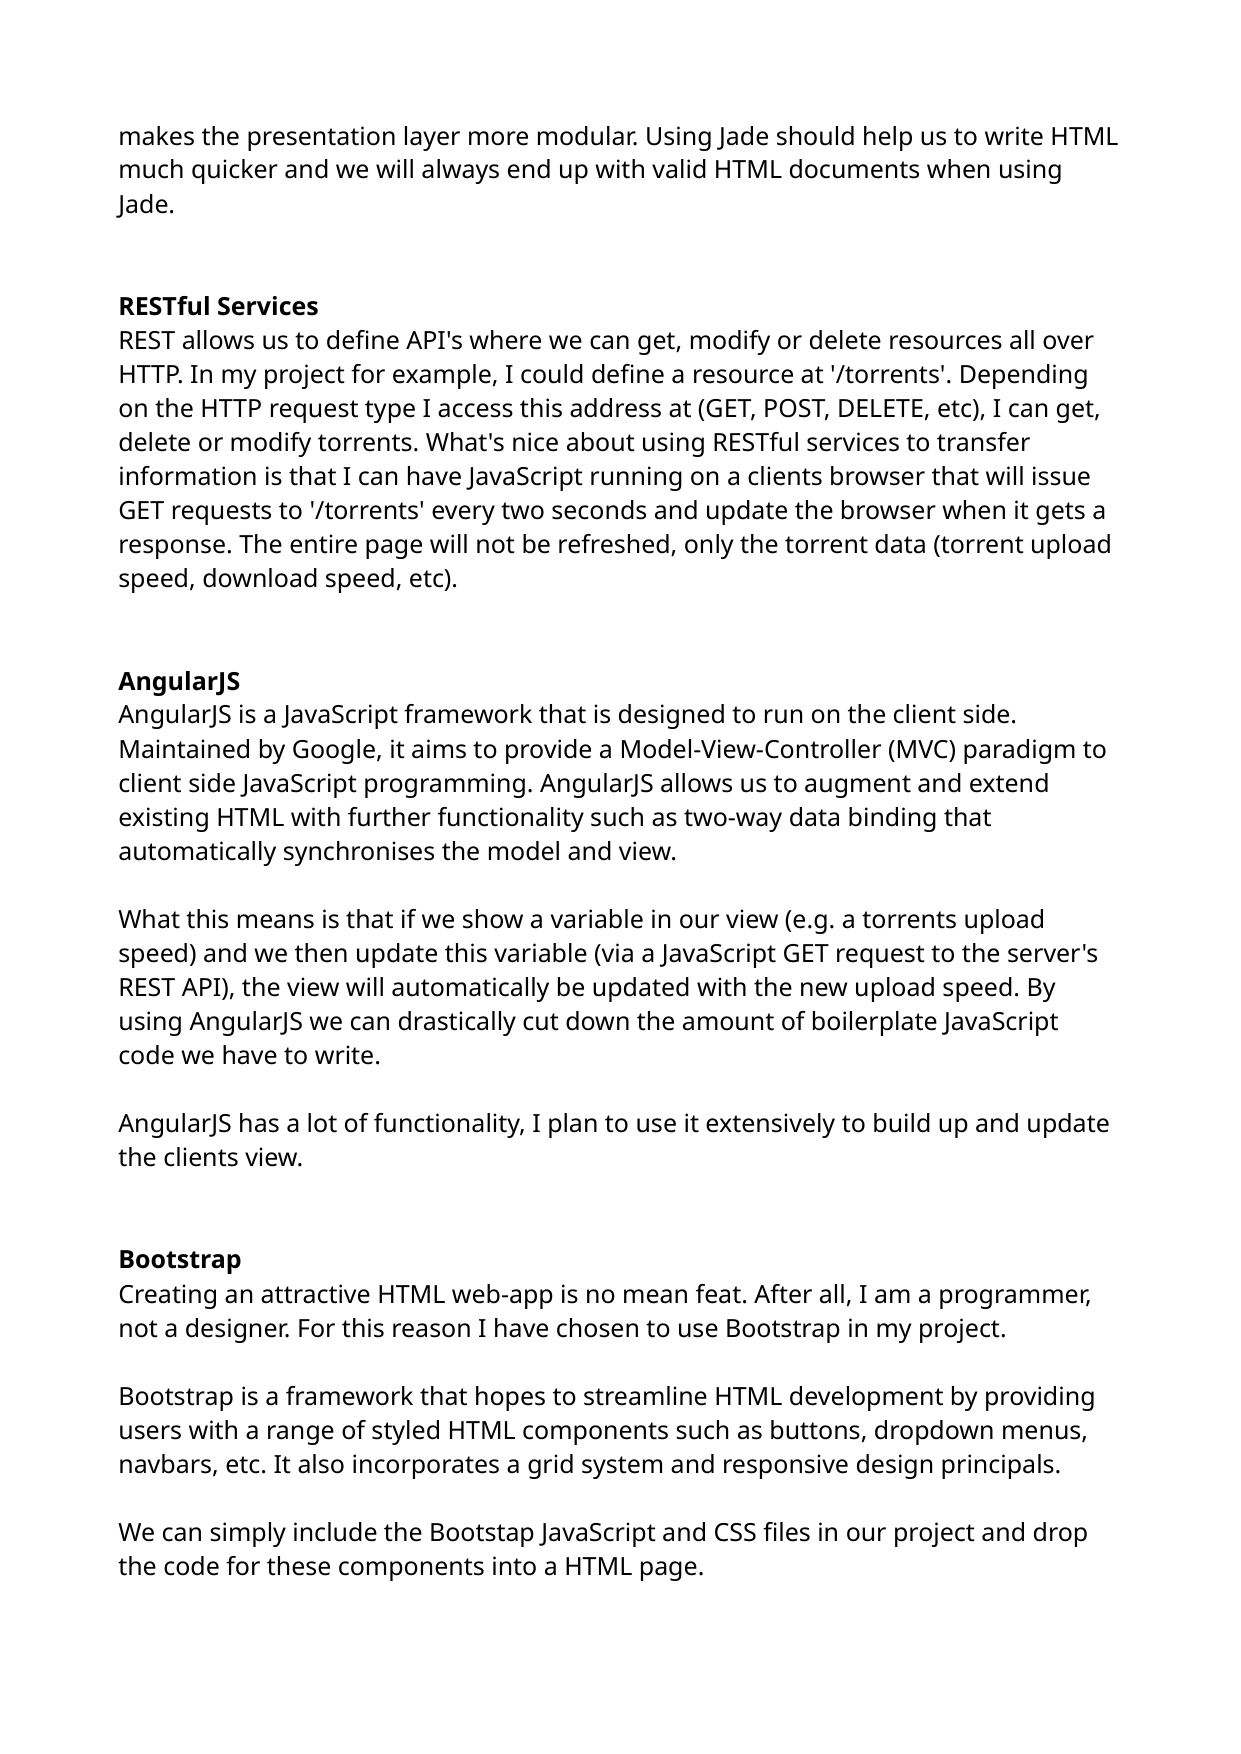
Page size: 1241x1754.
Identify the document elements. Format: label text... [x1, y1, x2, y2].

text makes the presentation layer more modular. Using Jade should help us to write HTML much quicker and we will always end up with valid HTML documents when using Jade. [118, 118, 1122, 220]
text Bootstrap is a framework that hopes to streamline HTML development by providing users with a range of styled HTML components such as buttons, dropdown menus, navbars, etc. It also incorporates a grid system and responsive design principals. [118, 1378, 1122, 1481]
text AngularJS has a lot of functionality, I plan to use it extensively to build up and update the clients view. [118, 1106, 1122, 1174]
text RESTful Services [118, 288, 1122, 322]
text What this means is that if we show a variable in our view (e.g. a torrents upload speed) and we then update this variable (via a JavaScript GET request to the server's REST API), the view will automatically be updated with the new upload speed. By using AngularJS we can drastically cut down the amount of boilerplate JavaScript code we have to write. [118, 902, 1122, 1072]
text AngularJS [118, 663, 1122, 697]
text We can simply include the Bootstap JavaScript and CSS files in our project and drop the code for these components into a HTML page. [118, 1515, 1122, 1583]
text Creating an attractive HTML web-app is no mean feat. After all, I am a programmer, not a designer. For this reason I have chosen to use Bootstrap in my project. [118, 1276, 1122, 1344]
text REST allows us to define API's where we can get, modify or delete resources all over HTTP. In my project for example, I could define a resource at '/torrents'. Depending on the HTTP request type I access this address at (GET, POST, DELETE, etc), I can get, delete or modify torrents. What's nice about using RESTful services to transfer information is that I can have JavaScript running on a clients browser that will issue GET requests to '/torrents' every two seconds and update the browser when it gets a response. The entire page will not be refreshed, only the torrent data (torrent upload speed, download speed, etc). [118, 322, 1122, 595]
text AngularJS is a JavaScript framework that is designed to run on the client side. Maintained by Google, it aims to provide a Model-View-Controller (MVC) paradigm to client side JavaScript programming. AngularJS allows us to augment and extend existing HTML with further functionality such as two-way data binding that automatically synchronises the model and view. [118, 697, 1122, 867]
text Bootstrap [118, 1242, 1122, 1276]
